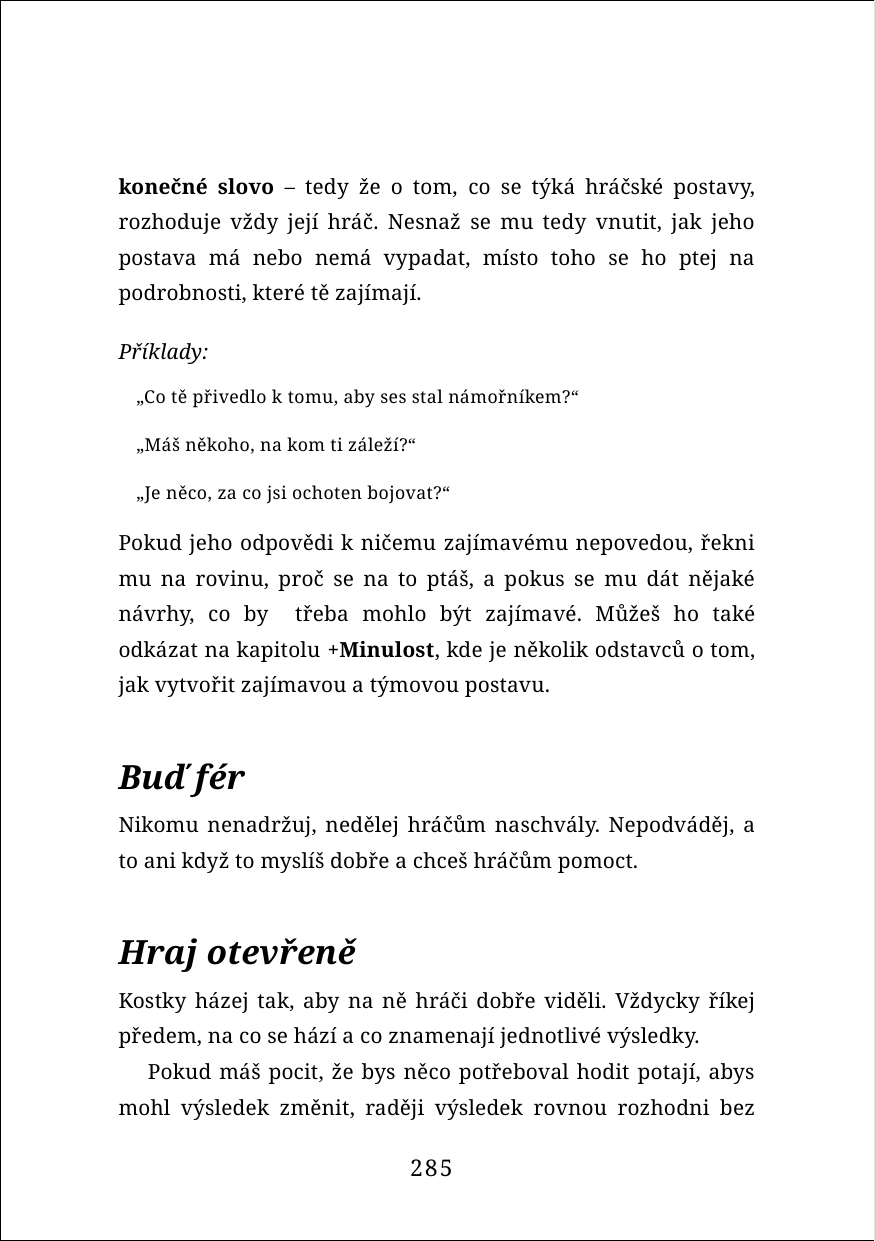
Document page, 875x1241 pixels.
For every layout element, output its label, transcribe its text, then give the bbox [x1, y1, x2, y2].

text Příklady: [118, 337, 756, 366]
text konečné slovo – tedy že o tom, co se týká hráčské postavy, rozhoduje vždy její hráč. Nesnaž se mu tedy vnutit, jak jeho postava má nebo nemá vypadat, místo toho se ho ptej na podrobnosti, které tě zajímají. [118, 172, 756, 307]
text Kostky házej tak, aby na ně hráči dobře viděli. Vždycky říkej předem, na co se hází a co znamenají jednotlivé výsledky. Pokud máš pocit, že bys něco potřeboval hodit potají, abys mohl výsledek změnit, raději výsledek rovnou rozhodni bez [118, 986, 756, 1121]
subtitle Buď fér [118, 753, 756, 799]
text Nikomu nenadržuj, nedělej hráčům naschvály. Nepodváděj, a to ani když to myslíš dobře a chceš hráčům pomoct. [118, 811, 756, 874]
subtitle Hraj otevřeně [118, 929, 756, 974]
text „Máš někoho, na kom ti záleží?“ [136, 433, 756, 457]
text Pokud jeho odpovědi k ničemu zajímavému nepovedou, řekni mu na rovinu, proč se na to ptáš, a pokus se mu dát nějaké návrhy, co by třeba mohlo být zajímavé. Můžeš ho také odkázat na kapitolu +Minulost, kde je několik odstavců o tom, jak vytvořit zajímavou a týmovou postavu. [118, 528, 756, 699]
text „Co tě přivedlo k tomu, aby ses stal námořníkem?“ [136, 385, 756, 409]
text „Je něco, za co jsi ochoten bojovat?“ [136, 481, 756, 505]
